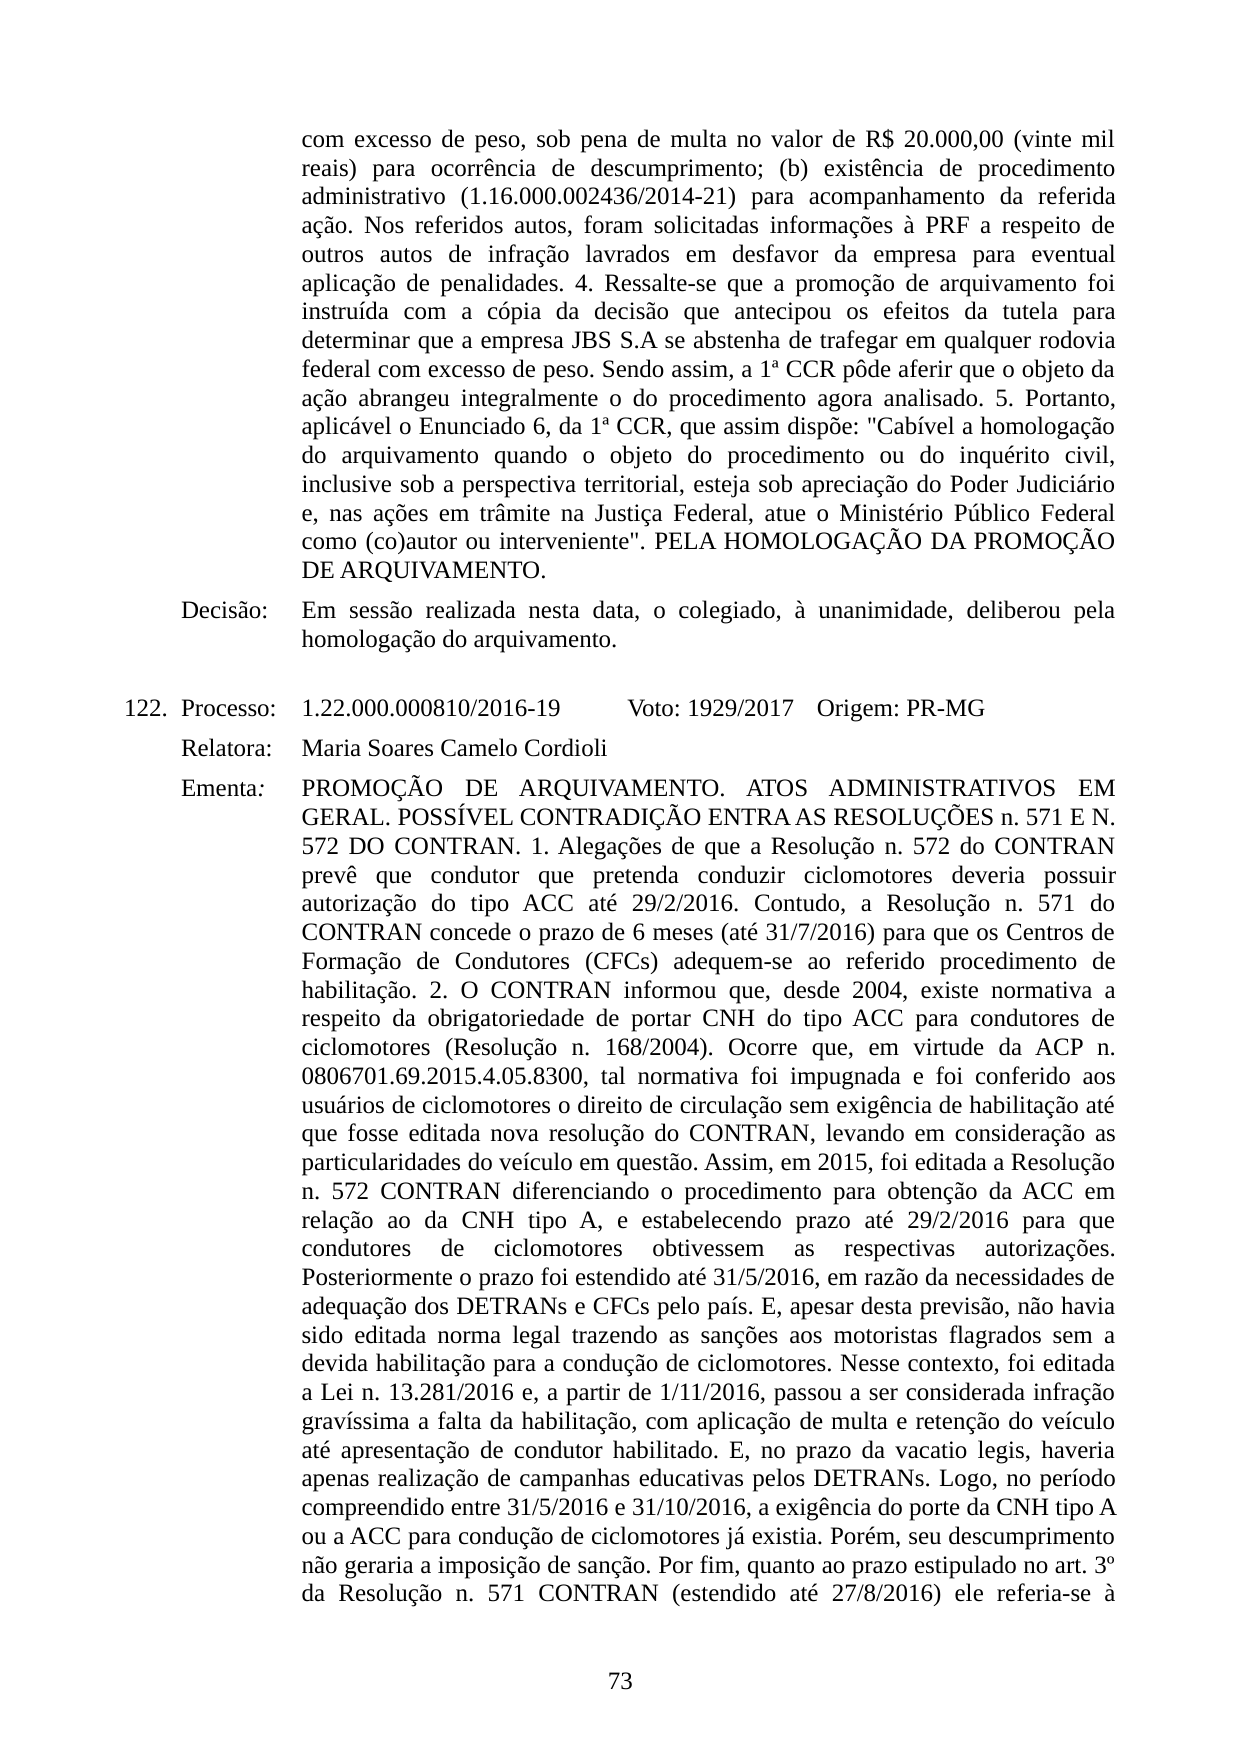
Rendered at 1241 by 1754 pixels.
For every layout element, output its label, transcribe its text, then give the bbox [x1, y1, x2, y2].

table_cell [118, 118, 175, 589]
table_cell Decisão: [175, 590, 296, 658]
table_header 1.22.000.000810/2016-19 [296, 687, 621, 727]
table_cell [118, 590, 175, 658]
table_header Processo: [175, 687, 296, 727]
table_cell Relatora: [175, 728, 296, 768]
table_header 122. [118, 687, 175, 727]
table_cell com excesso de peso, sob pena de multa no valor de R$ 20.000,00 (vinte mil reais) para ocorrência de descumprimento; (b) existência de procedimento administrativo (1.16.000.002436/2014-21) para acompanhamento da referida ação. Nos referidos autos, foram solicitadas informações à PRF a respeito de outros autos de infração lavrados em desfavor da empresa para eventual aplicação de penalidades. 4. Ressalte-se que a promoção de arquivamento foi instruída com a cópia da decisão que antecipou os efeitos da tutela para determinar que a empresa JBS S.A se abstenha de trafegar em qualquer rodovia federal com excesso de peso. Sendo assim, a 1ª CCR pôde aferir que o objeto da ação abrangeu integralmente o do procedimento agora analisado. 5. Portanto, aplicável o Enunciado 6, da 1ª CCR, que assim dispõe: "Cabível a homologação do arquivamento quando o objeto do procedimento ou do inquérito civil, inclusive sob a perspectiva territorial, esteja sob apreciação do Poder Judiciário e, nas ações em trâmite na Justiça Federal, atue o Ministério Público Federal como (co)autor ou interveniente". PELA HOMOLOGAÇÃO DA PROMOÇÃO DE ARQUIVAMENTO. [296, 118, 1122, 589]
table_cell Maria Soares Camelo Cordioli [296, 728, 1122, 768]
table_cell PROMOÇÃO DE ARQUIVAMENTO. ATOS ADMINISTRATIVOS EM GERAL. POSSÍVEL CONTRADIÇÃO ENTRA AS RESOLUÇÕES n. 571 E N. 572 DO CONTRAN. 1. Alegações de que a Resolução n. 572 do CONTRAN prevê que condutor que pretenda conduzir ciclomotores deveria possuir autorização do tipo ACC até 29/2/2016. Contudo, a Resolução n. 571 do CONTRAN concede o prazo de 6 meses (até 31/7/2016) para que os Centros de Formação de Condutores (CFCs) adequem-se ao referido procedimento de habilitação. 2. O CONTRAN informou que, desde 2004, existe normativa a respeito da obrigatoriedade de portar CNH do tipo ACC para condutores de ciclomotores (Resolução n. 168/2004). Ocorre que, em virtude da ACP n. 0806701.69.2015.4.05.8300, tal normativa foi impugnada e foi conferido aos usuários de ciclomotores o direito de circulação sem exigência de habilitação até que fosse editada nova resolução do CONTRAN, levando em consideração as particularidades do veículo em questão. Assim, em 2015, foi editada a Resolução n. 572 CONTRAN diferenciando o procedimento para obtenção da ACC em relação ao da CNH tipo A, e estabelecendo prazo até 29/2/2016 para que condutores de ciclomotores obtivessem as respectivas autorizações. Posteriormente o prazo foi estendido até 31/5/2016, em razão da necessidades de adequação dos DETRANs e CFCs pelo país. E, apesar desta previsão, não havia sido editada norma legal trazendo as sanções aos motoristas flagrados sem a devida habilitação para a condução de ciclomotores. Nesse contexto, foi editada a Lei n. 13.281/2016 e, a partir de 1/11/2016, passou a ser considerada infração gravíssima a falta da habilitação, com aplicação de multa e retenção do veículo até apresentação de condutor habilitado. E, no prazo da vacatio legis, haveria apenas realização de campanhas educativas pelos DETRANs. Logo, no período compreendido entre 31/5/2016 e 31/10/2016, a exigência do porte da CNH tipo A ou a ACC para condução de ciclomotores já existia. Porém, seu descumprimento não geraria a imposição de sanção. Por fim, quanto ao prazo estipulado no art. 3º da Resolução n. 571 CONTRAN (estendido até 27/8/2016) ele referia-se à [296, 768, 1122, 1613]
table_cell Ementa: [175, 768, 296, 1613]
table_cell [118, 728, 175, 768]
table_header Voto: 1929/2017 [621, 687, 811, 727]
table_cell [175, 118, 296, 589]
table_cell [118, 768, 175, 1613]
table_header Origem: PR-MG [811, 687, 1122, 727]
table_cell Em sessão realizada nesta data, o colegiado, à unanimidade, deliberou pela homologação do arquivamento. [296, 590, 1122, 658]
